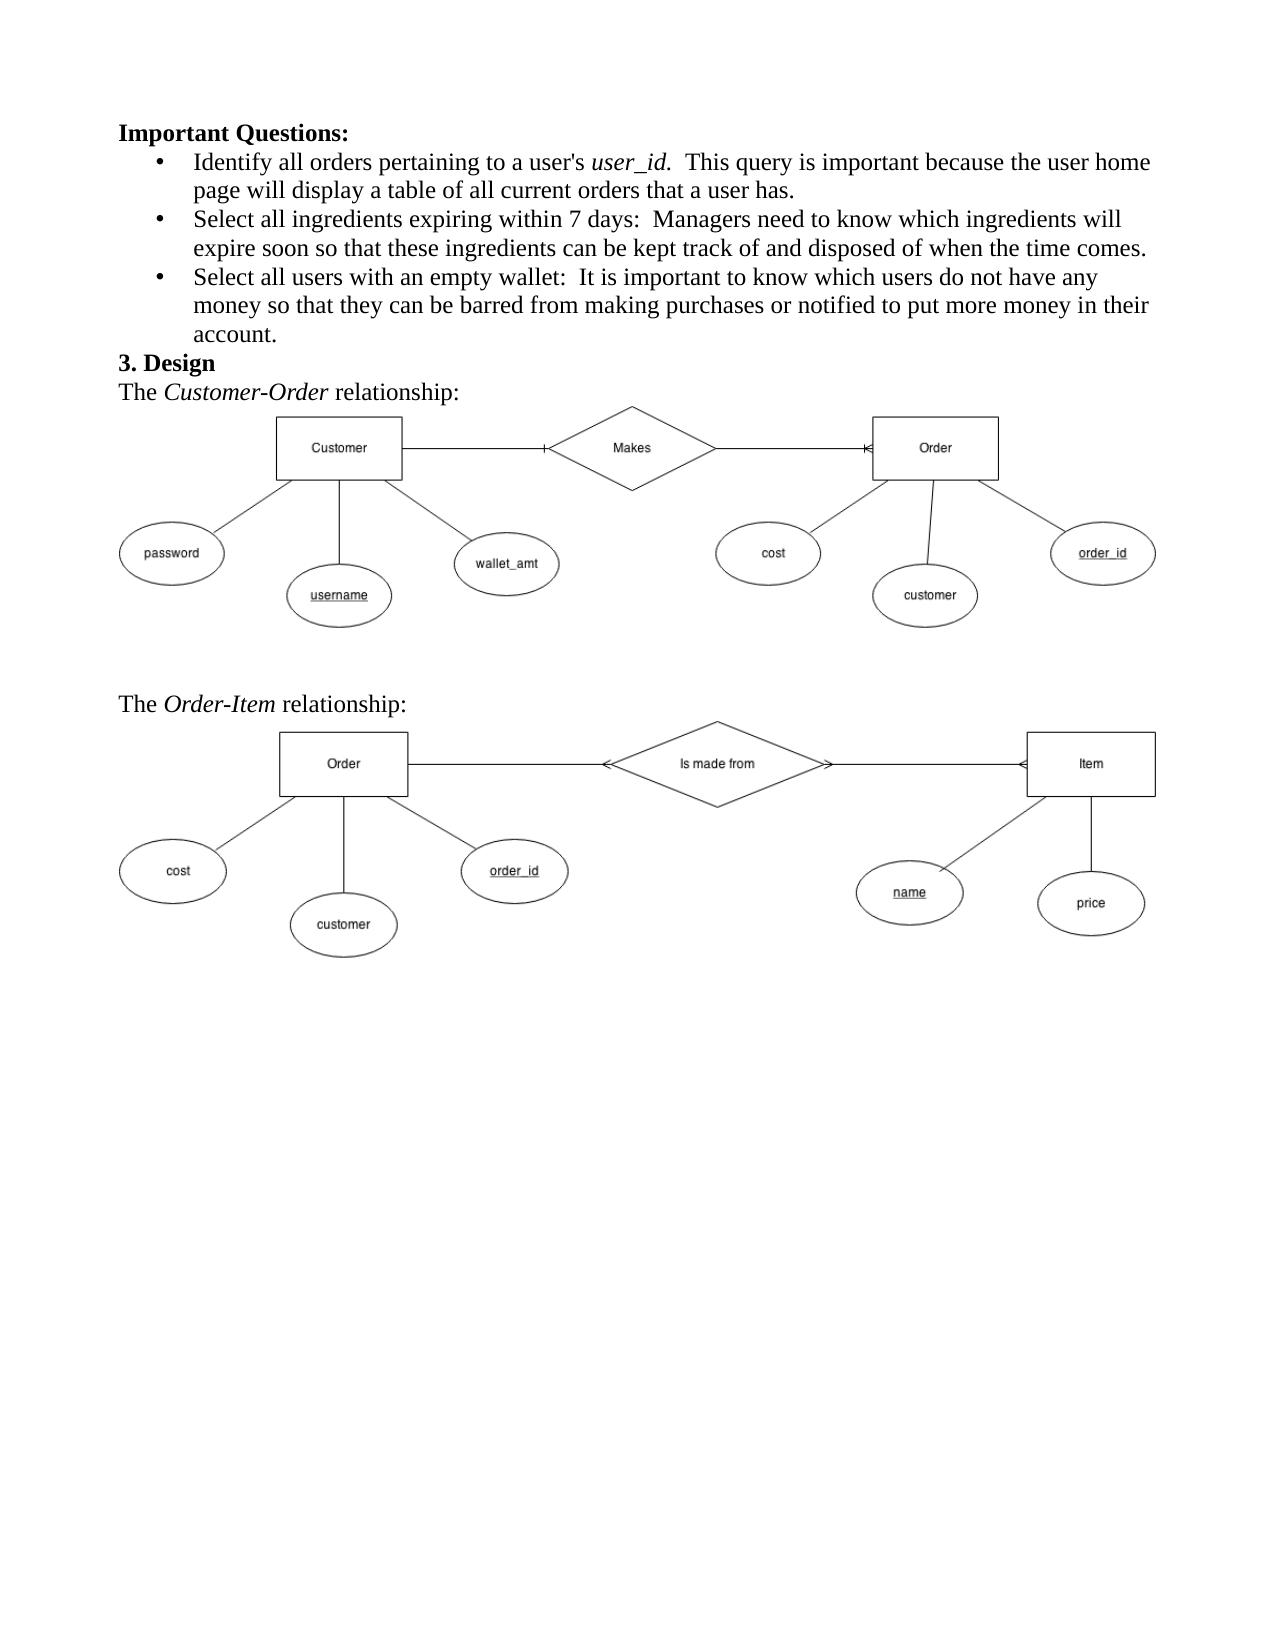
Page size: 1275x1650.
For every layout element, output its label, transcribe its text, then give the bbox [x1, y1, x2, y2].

list Select all ingredients expiring within 7 days: Managers need to know which ingredients will expire soon so that these ingredients can be kept track of and disposed of when the time comes. [156, 204, 1157, 262]
list Identify all orders pertaining to a user's user_id. This query is important because the user home page will display a table of all current orders that a user has. [156, 147, 1157, 204]
text Important Questions: [118, 118, 1157, 147]
list Select all users with an empty wallet: It is important to know which users do not have any money so that they can be barred from making purchases or notified to put more money in their account. [156, 262, 1157, 348]
picture [118, 720, 1157, 962]
text The Order-Item relationship: [118, 689, 1157, 718]
picture [118, 405, 1157, 632]
text The Customer-Order relationship: [118, 377, 1157, 405]
text 3. Design [118, 348, 1157, 377]
